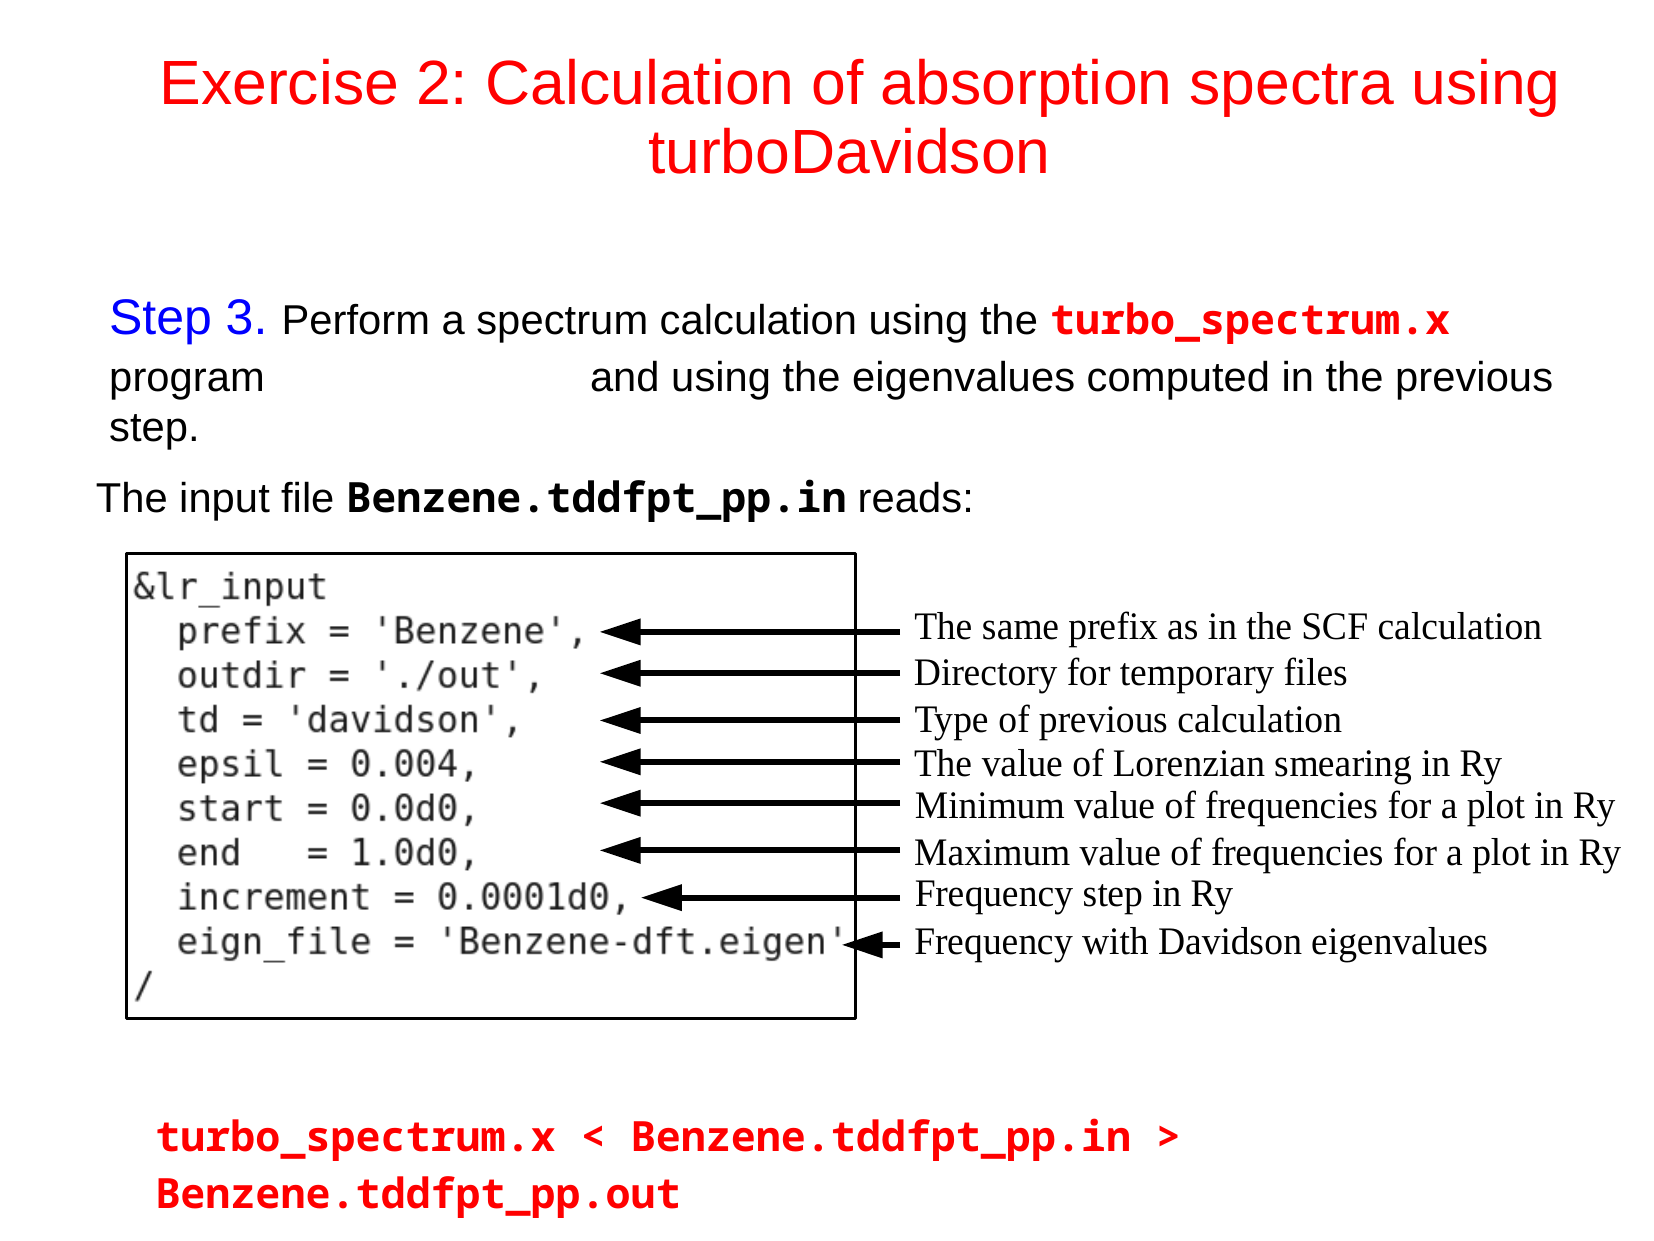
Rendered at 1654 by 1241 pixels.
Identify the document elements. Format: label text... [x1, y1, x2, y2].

picture [128, 567, 854, 1014]
chart [794, 481, 1621, 980]
list turbo_spectrum.x < Benzene.tddfpt_pp.in > Benzene.tddfpt_pp.out [84, 1106, 1619, 1209]
list Step 3. Perform a spectrum calculation using the turbo_spectrum.x program and using the eigenvalues computed in the previous step. [38, 289, 1591, 451]
list The input file Benzene.tddfpt_pp.in reads: [25, 467, 1001, 543]
text_box Exercise 2: Calculation of absorption spectra using turboDavidson [15, 33, 1654, 202]
